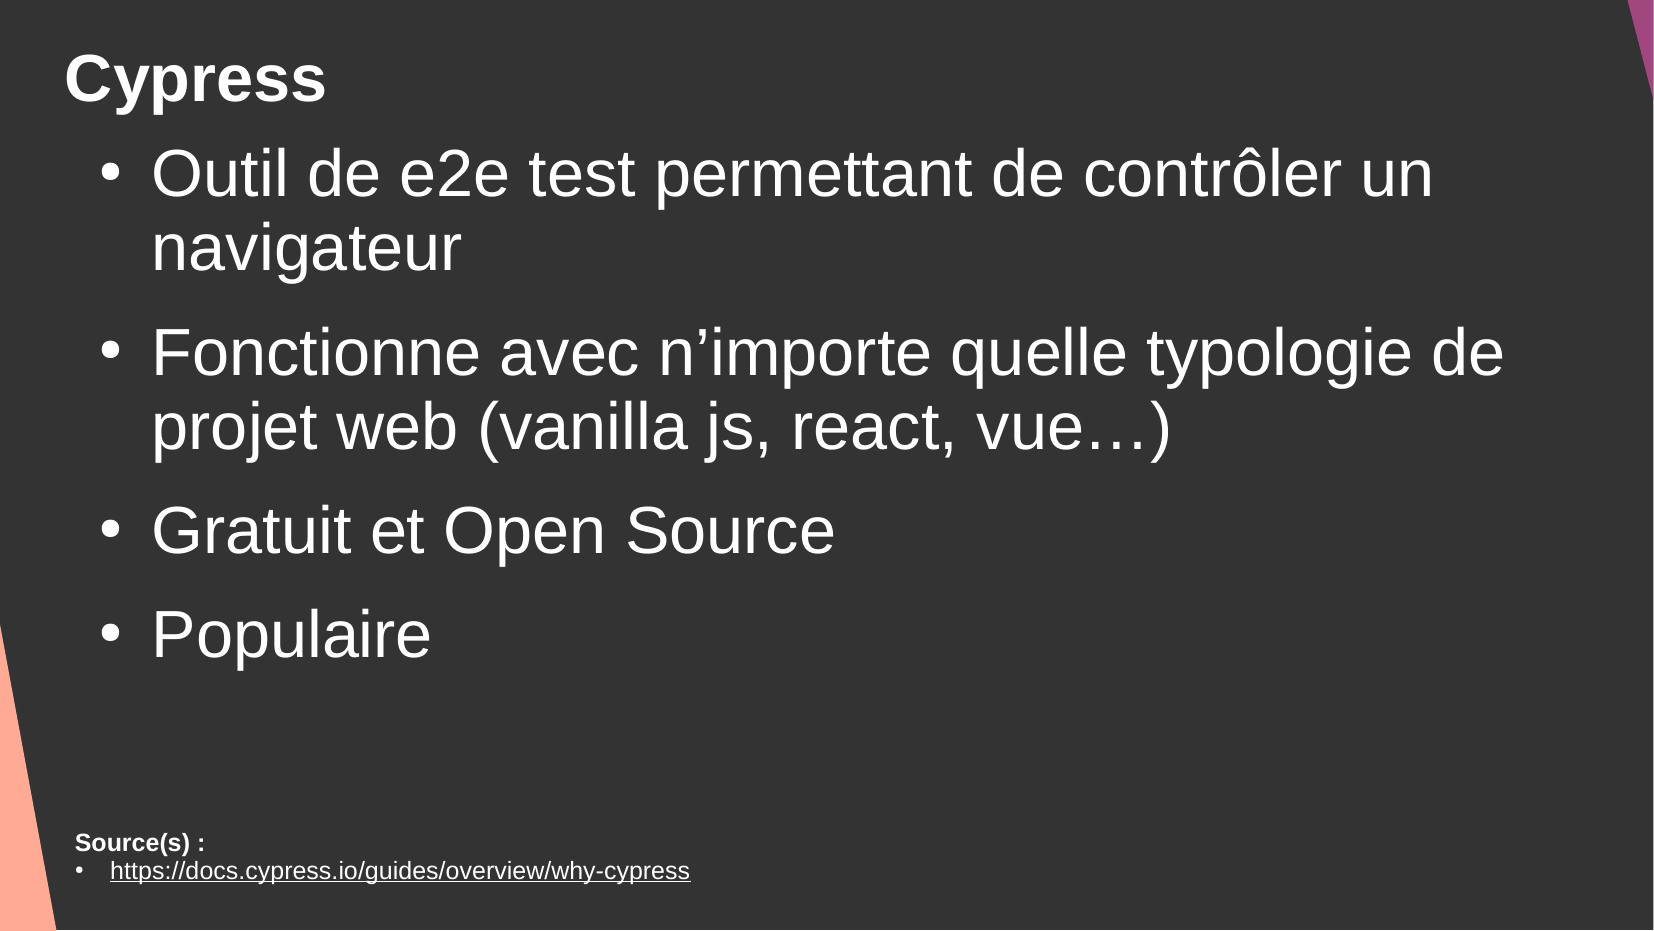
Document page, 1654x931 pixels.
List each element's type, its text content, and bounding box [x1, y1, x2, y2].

title Cypress [64, 40, 1635, 116]
text_box [0, 624, 57, 931]
list Outil de e2e test permettant de contrôler un navigateur Fonctionne avec n’importe quelle typologie de projet web (vanilla js, react, vue…) Gratuit et Open Source Populaire [80, 135, 1620, 804]
text_box [1627, 0, 1654, 103]
text_box Source(s) : https://docs.cypress.io/guides/overview/why-cypress [60, 821, 1546, 906]
